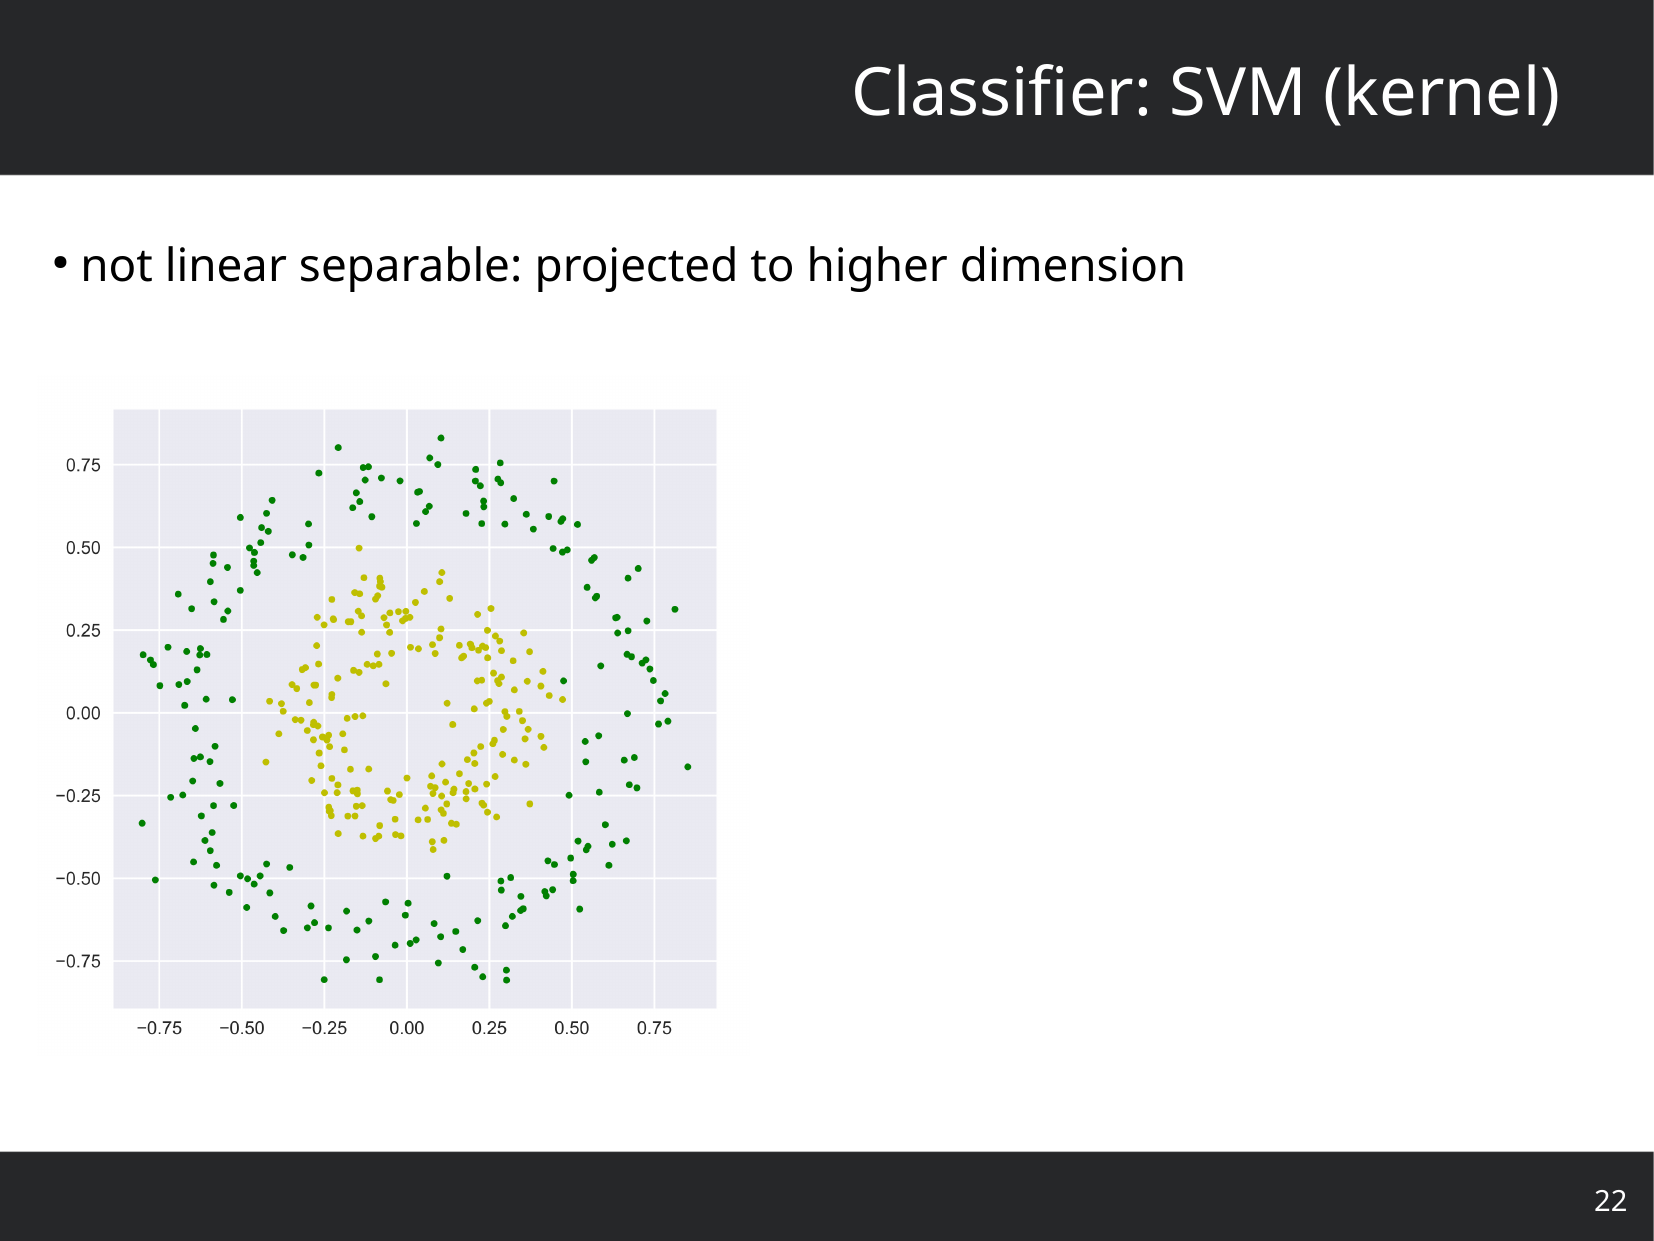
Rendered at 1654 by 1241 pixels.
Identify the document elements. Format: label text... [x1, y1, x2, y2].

text_box not linear separable: projected to higher dimension [37, 225, 1654, 659]
text_box Classifier: SVM (kernel) [88, 36, 1577, 134]
picture [0, 0, 1654, 1241]
